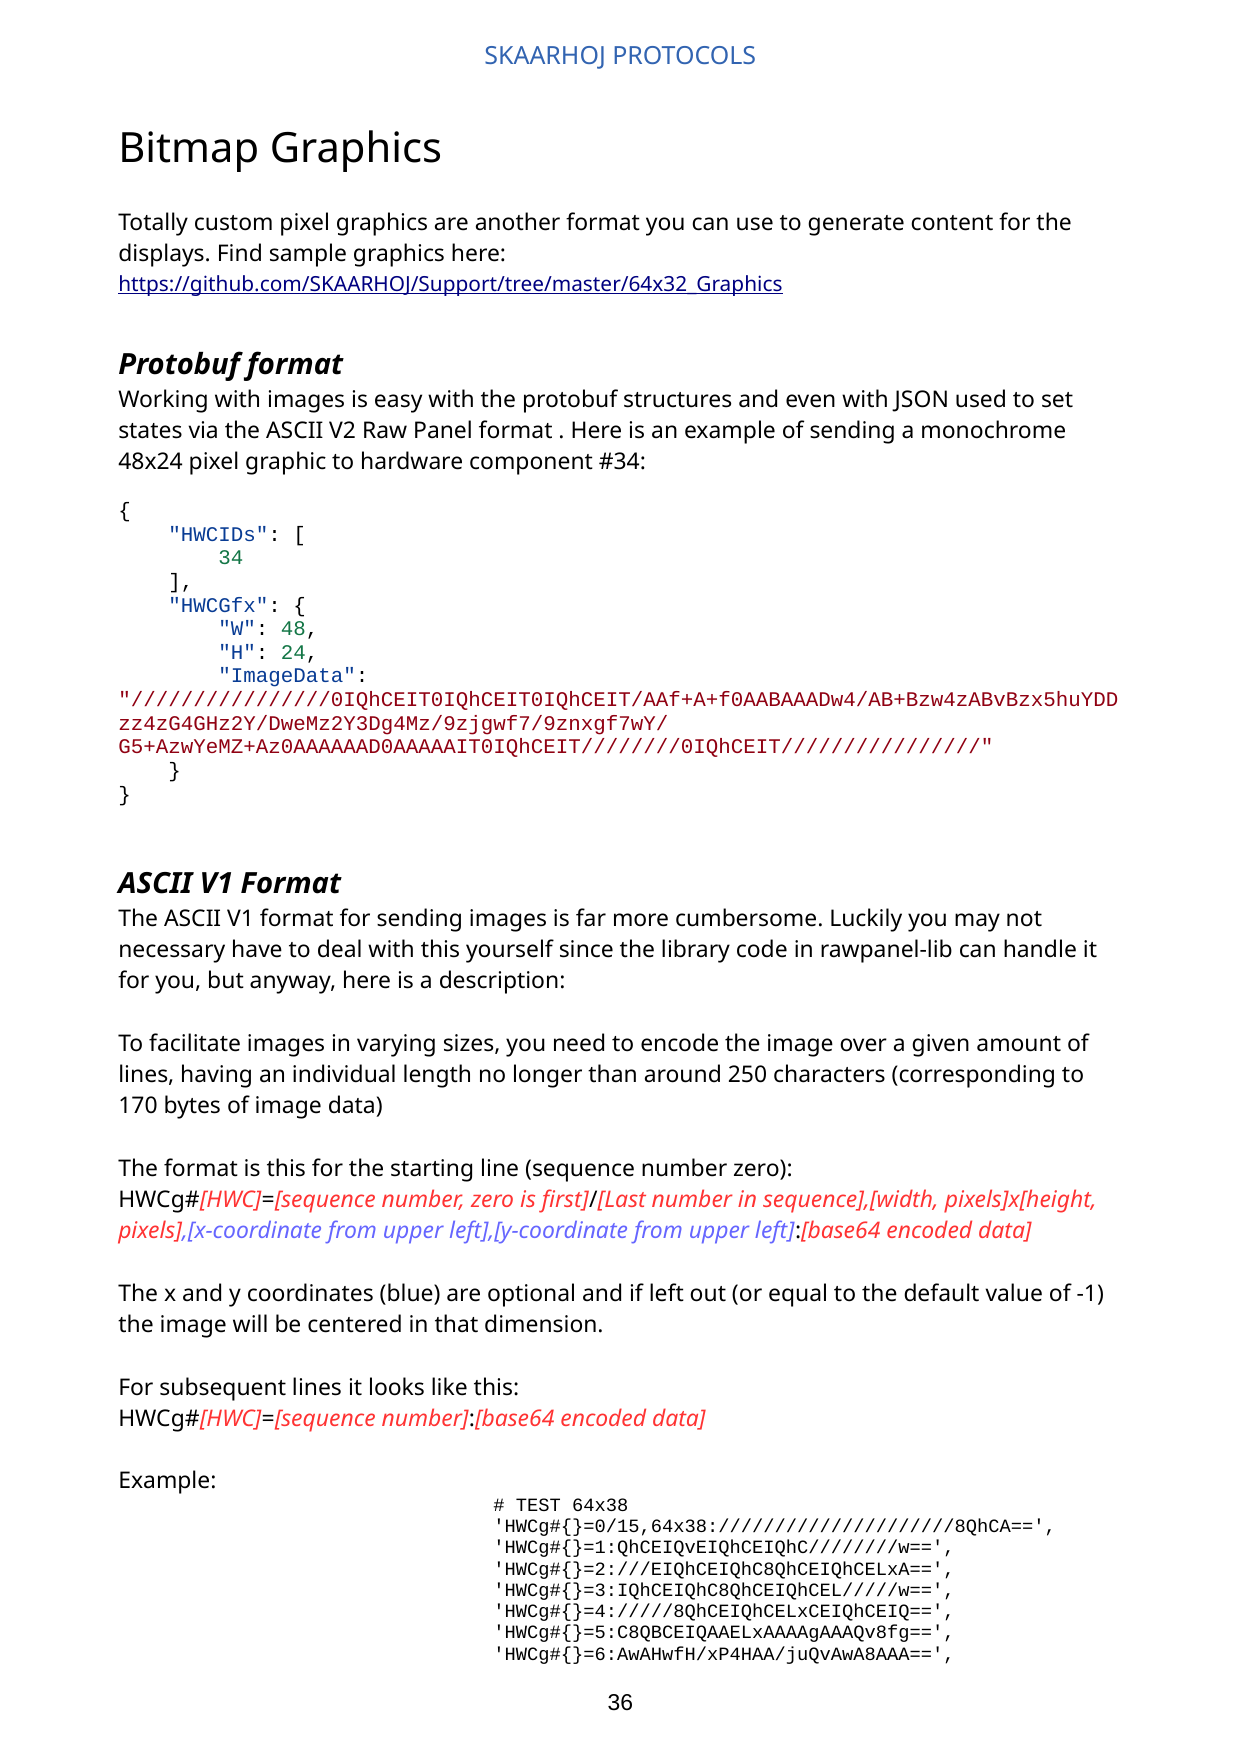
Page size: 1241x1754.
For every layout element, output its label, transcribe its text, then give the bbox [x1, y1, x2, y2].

text The format is this for the starting line (sequence number zero): [118, 1152, 1122, 1183]
text # TEST 64x38 [118, 1496, 1122, 1517]
text The x and y coordinates (blue) are optional and if left out (or equal to the default value of -1) the image will be centered in that dimension. [118, 1277, 1122, 1339]
text HWCg#[HWC]=[sequence number]:[base64 encoded data] [118, 1402, 1122, 1433]
text To facilitate images in varying sizes, you need to encode the image over a given amount of lines, having an individual length no longer than around 250 characters (corresponding to 170 bytes of image data) [118, 1027, 1122, 1121]
text "HWCIDs": [ [118, 524, 1122, 547]
text 'HWCg#{}=5:C8QBCEIQAAELxAAAAgAAAQv8fg==', [118, 1623, 1122, 1644]
text Totally custom pixel graphics are another format you can use to generate content for the displays. Find sample graphics here: [118, 206, 1122, 269]
text } [118, 760, 1122, 784]
text "H": 24, [118, 642, 1122, 666]
text Bitmap Graphics [118, 118, 1122, 175]
subtitle Protobuf format [118, 343, 1122, 383]
text 'HWCg#{}=2:///EIQhCEIQhC8QhCEIQhCELxA==', [118, 1559, 1122, 1581]
text ], [118, 571, 1122, 594]
text HWCg#[HWC]=[sequence number, zero is first]/[Last number in sequence],[width, pixels]x[height, pixels],[x-coordinate from upper left],[y-coordinate from upper left]:[base64 encoded data] [118, 1183, 1122, 1246]
text For subsequent lines it looks like this: [118, 1371, 1122, 1402]
text 'HWCg#{}=3:IQhCEIQhC8QhCEIQhCEL/////w==', [118, 1581, 1122, 1602]
text Example: [118, 1464, 1122, 1496]
text https://github.com/SKAARHOJ/Support/tree/master/64x32_Graphics [118, 269, 1122, 297]
text 'HWCg#{}=4://///8QhCEIQhCELxCEIQhCEIQ==', [118, 1602, 1122, 1623]
text } [118, 784, 1122, 807]
subtitle ASCII V1 Format [118, 862, 1122, 902]
text 'HWCg#{}=0/15,64x38://///////////////////8QhCA==', [118, 1517, 1122, 1538]
text The ASCII V1 format for sending images is far more cumbersome. Luckily you may not necessary have to deal with this yourself since the library code in rawpanel-lib can handle it for you, but anyway, here is a description: [118, 902, 1122, 996]
text { [118, 500, 1122, 524]
text "HWCGfx": { [118, 594, 1122, 618]
text 'HWCg#{}=6:AwAHwfH/xP4HAA/juQvAwA8AAA==', [118, 1644, 1122, 1666]
text 'HWCg#{}=1:QhCEIQvEIQhCEIQhC////////w==', [118, 1538, 1122, 1559]
text "W": 48, [118, 618, 1122, 642]
text 34 [118, 547, 1122, 571]
text "ImageData": "////////////////0IQhCEIT0IQhCEIT0IQhCEIT/AAf+A+f0AABAAADw4/AB+Bzw4zABvBzx5huYDDzz4zG4GHz2Y/DweMz2Y3Dg4Mz/9zjgwf7/9znxgf7wY/G5+AzwYeMZ+Az0AAAAAAD0AAAAAIT0IQhCEIT////////0IQhCEIT////////////////" [118, 666, 1122, 760]
text Working with images is easy with the protobuf structures and even with JSON used to set states via the ASCII V2 Raw Panel format . Here is an example of sending a monochrome 48x24 pixel graphic to hardware component #34: [118, 383, 1122, 476]
